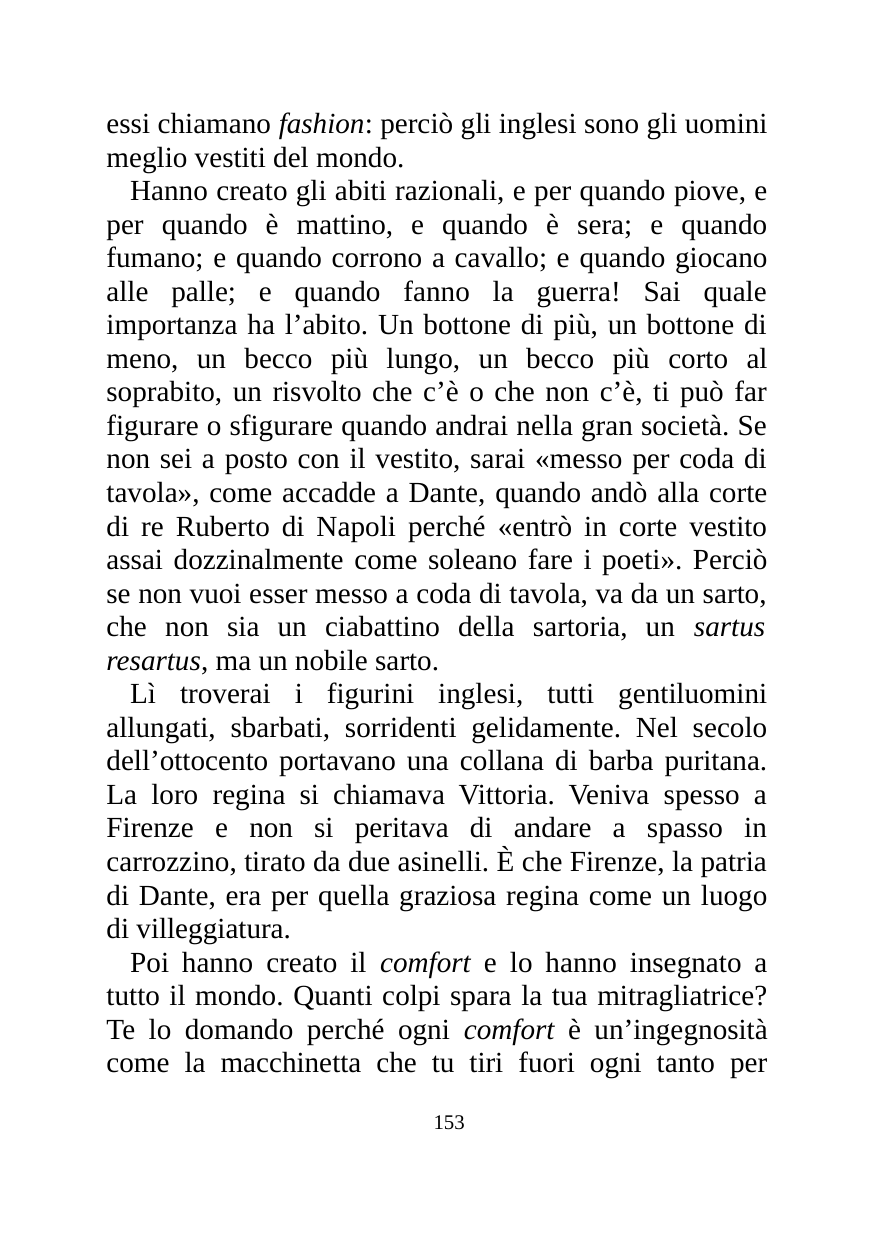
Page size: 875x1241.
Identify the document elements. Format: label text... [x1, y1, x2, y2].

text Hanno creato gli abiti razionali, e per quando piove, e per quando è mattino, e quando è sera; e quando fumano; e quando corrono a cavallo; e quando giocano alle palle; e quando fanno la guerra! Sai quale importanza ha l’abito. Un bottone di più, un bottone di meno, un becco più lungo, un becco più corto al soprabito, un risvolto che c’è o che non c’è, ti può far figurare o sfigurare quando andrai nella gran società. Se non sei a posto con il vestito, sarai «messo per coda di tavola», come accadde a Dante, quando andò alla corte di re Ruberto di Napoli perché «entrò in corte vestito assai dozzinalmente come soleano fare i poeti». Perciò se non vuoi esser messo a coda di tavola, va da un sarto, che non sia un ciabattino della sartoria, un sartus resartus, ma un nobile sarto. [106, 173, 768, 676]
text Lì troverai i figurini inglesi, tutti gentiluomini allungati, sbarbati, sorridenti gelidamente. Nel secolo dell’ottocento portavano una collana di barba puritana. La loro regina si chiamava Vittoria. Veniva spesso a Firenze e non si peritava di andare a spasso in carrozzino, tirato da due asinelli. È che Firenze, la patria di Dante, era per quella graziosa regina come un luogo di villeggiatura. [106, 676, 768, 945]
text Poi hanno creato il comfort e lo hanno insegnato a tutto il mondo. Quanti colpi spara la tua mitragliatrice? Te lo domando perché ogni comfort è un’ingegnosità come la macchinetta che tu tiri fuori ogni tanto per [106, 945, 768, 1079]
text essi chiamano fashion: perciò gli inglesi sono gli uomini meglio vestiti del mondo. [106, 106, 768, 173]
